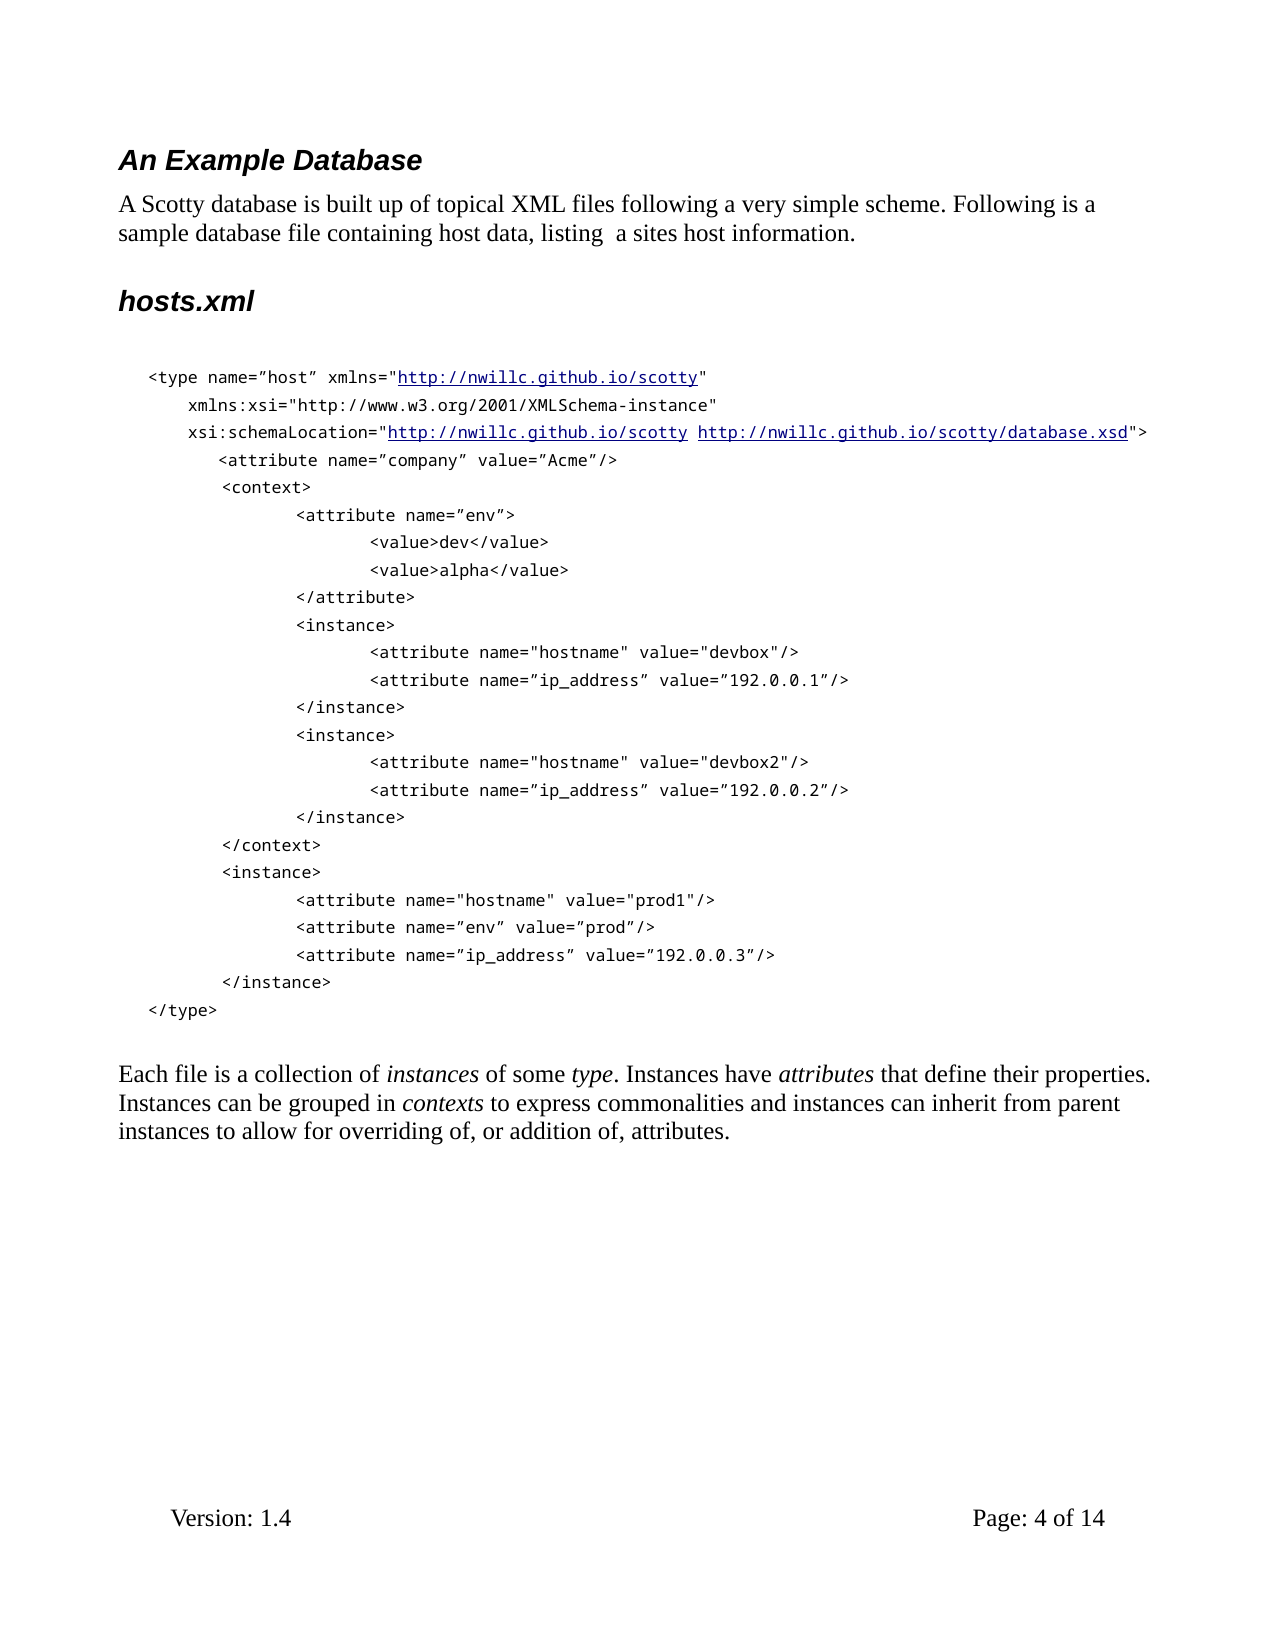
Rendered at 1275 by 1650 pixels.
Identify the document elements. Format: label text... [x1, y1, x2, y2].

text Each file is a collection of instances of some type. Instances have attributes that define their properties. Instances can be grouped in contexts to express commonalities and instances can inherit from parent instances to allow for overriding of, or addition of, attributes. [118, 1059, 1157, 1145]
text <attribute name=”company” value=”Acme”/> [148, 454, 1157, 469]
text </type> [148, 1004, 1157, 1019]
text </instance> [148, 976, 1157, 991]
text <attribute name=”env” value=”prod”/> [148, 921, 1157, 936]
text xmlns:xsi="http://www.w3.org/2001/XMLSchema-instance" [148, 399, 1157, 414]
text A Scotty database is built up of topical XML files following a very simple scheme. Following is a sample database file containing host data, listing a sites host information. [118, 189, 1157, 247]
text <attribute name=”ip_address” value=”192.0.0.1”/> [148, 674, 1157, 689]
text <attribute name=”env”> [148, 509, 1157, 524]
text <attribute name="hostname" value="devbox2"/> [148, 756, 1157, 771]
subtitle An Example Database [118, 143, 1157, 177]
text <context> [148, 481, 1157, 496]
text <instance> [148, 619, 1157, 634]
text </instance> [148, 811, 1157, 826]
text </attribute> [148, 591, 1157, 606]
text <value>alpha</value> [148, 564, 1157, 579]
text <attribute name=”ip_address” value=”192.0.0.2”/> [148, 784, 1157, 799]
text <attribute name="hostname" value="devbox"/> [148, 646, 1157, 661]
text <attribute name=”ip_address” value=”192.0.0.3”/> [148, 949, 1157, 964]
text <instance> [148, 866, 1157, 881]
text <instance> [148, 729, 1157, 744]
subtitle hosts.xml [118, 284, 1157, 318]
text </context> [148, 839, 1157, 854]
text xsi:schemaLocation="http://nwillc.github.io/scotty http://nwillc.github.io/scotty/database.xsd"> [148, 426, 1157, 441]
text <type name=”host” xmlns="http://nwillc.github.io/scotty" [148, 371, 1157, 386]
text <attribute name="hostname" value="prod1"/> [148, 894, 1157, 909]
text </instance> [148, 701, 1157, 716]
text <value>dev</value> [148, 536, 1157, 551]
